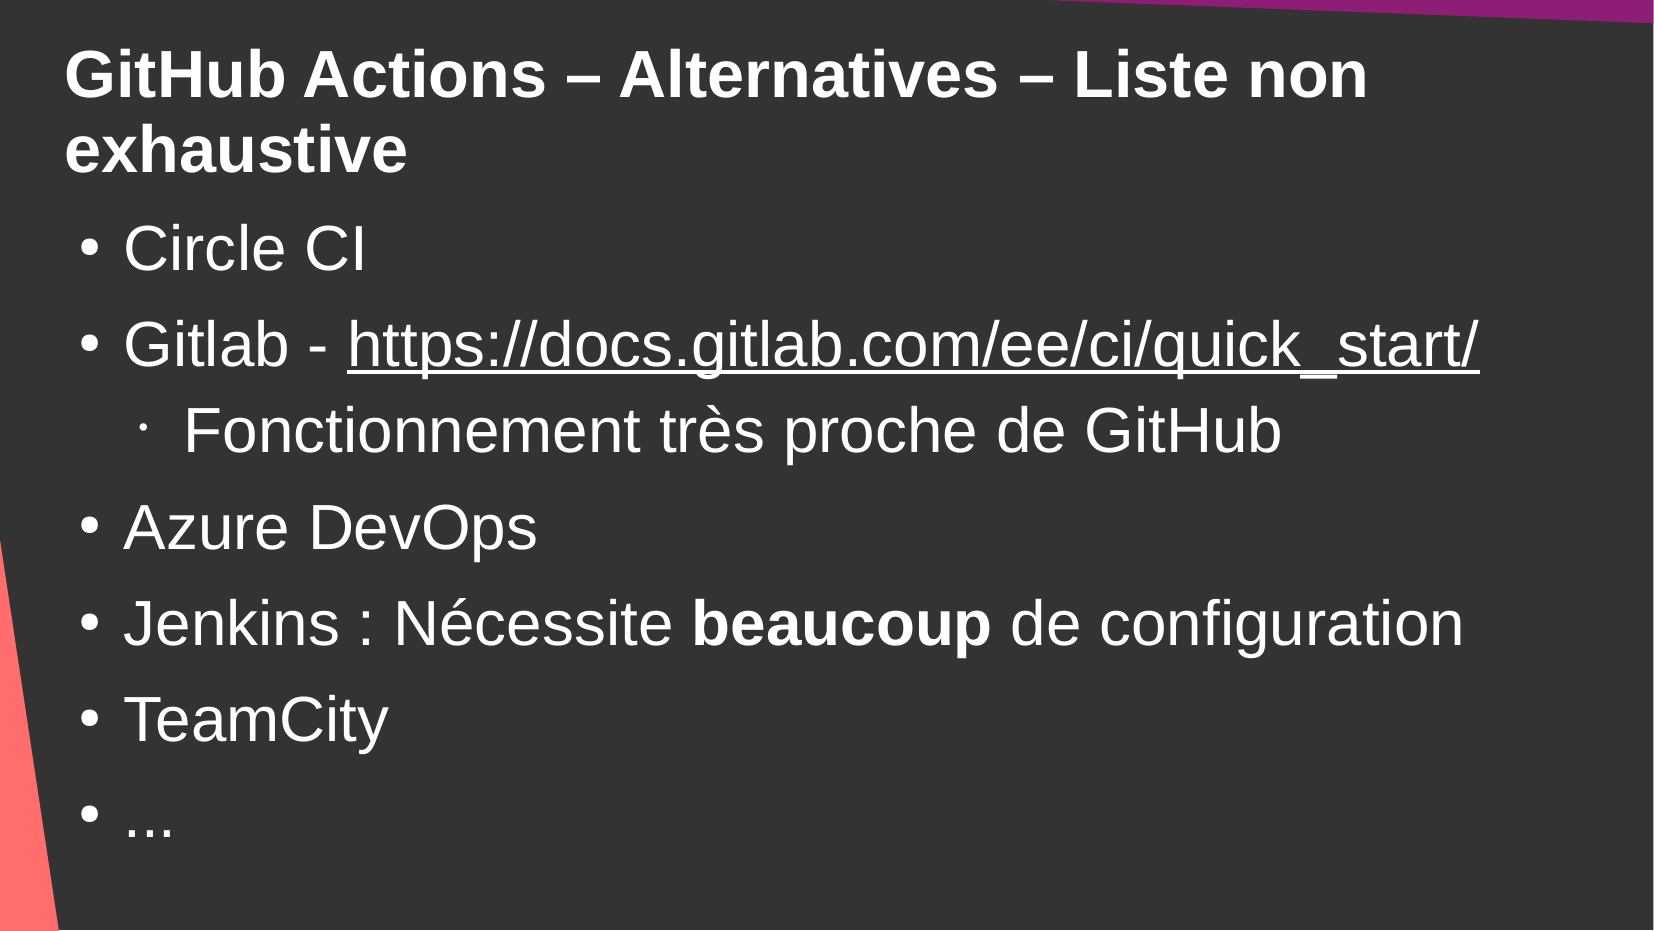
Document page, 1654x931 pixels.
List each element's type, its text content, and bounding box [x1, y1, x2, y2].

title GitHub Actions – Alternatives – Liste non exhaustive [64, 37, 1554, 187]
text_box [0, 539, 59, 931]
list Circle CI Gitlab - https://docs.gitlab.com/ee/ci/quick_start/ Fonctionnement très proche de GitHub Azure DevOps Jenkins : Nécessite beaucoup de configuration TeamCity ... [63, 212, 1542, 863]
text_box [1042, 0, 1654, 24]
